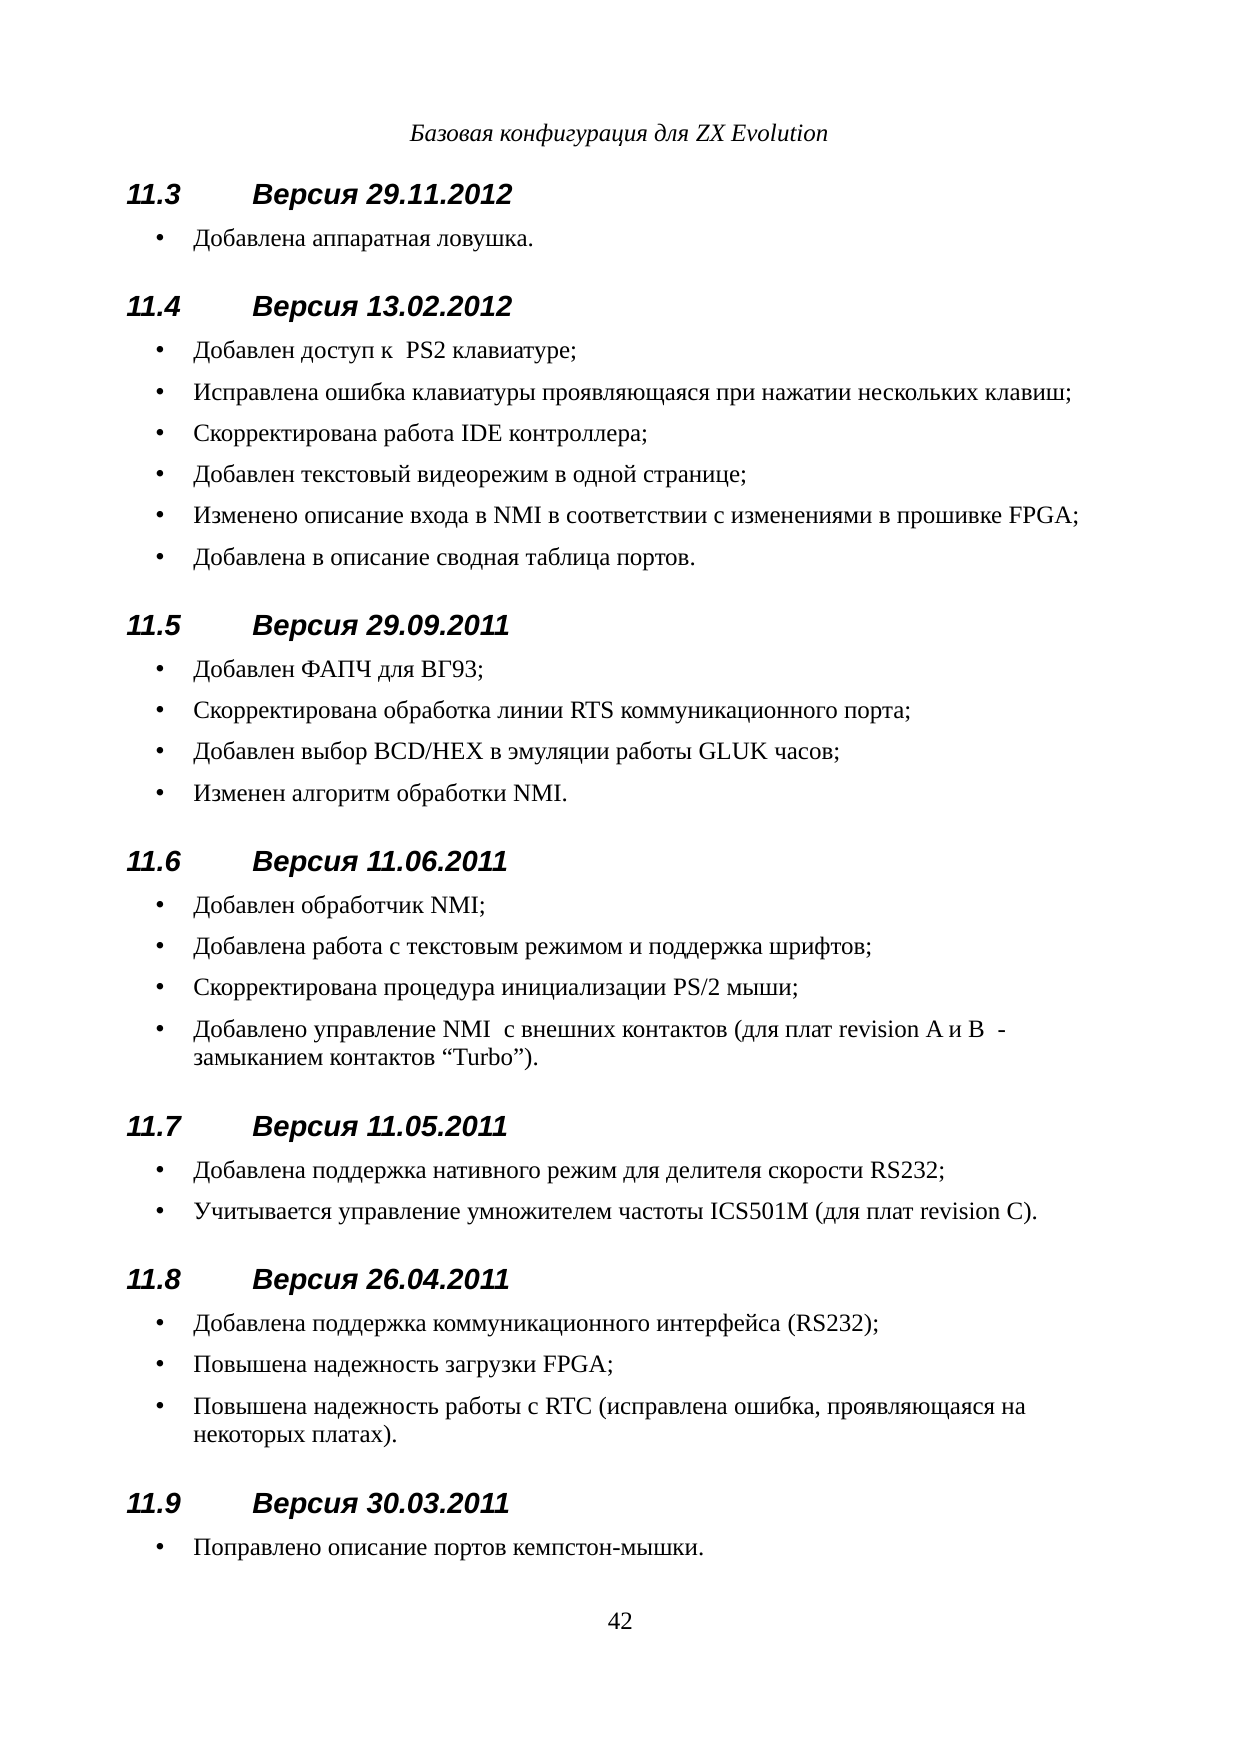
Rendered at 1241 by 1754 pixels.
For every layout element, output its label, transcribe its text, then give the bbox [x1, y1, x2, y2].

list Скорректирована обработка линии RTS коммуникационного порта; [156, 695, 1122, 724]
subtitle Версия 29.11.2012 [118, 177, 1122, 211]
list Добавлена работа с текстовым режимом и поддержка шрифтов; [156, 931, 1122, 960]
list Добавлено управление NMI с внешних контактов (для плат revision A и B - замыканием контактов “Turbo”). [156, 1014, 1122, 1071]
subtitle Версия 26.04.2011 [118, 1262, 1122, 1296]
list Поправлено описание портов кемпстон-мышки. [156, 1532, 1122, 1561]
list Учитывается управление умножителем частоты ICS501M (для плат revision C). [156, 1196, 1122, 1225]
subtitle Версия 11.06.2011 [118, 844, 1122, 877]
subtitle Версия 11.05.2011 [118, 1109, 1122, 1142]
subtitle Версия 29.09.2011 [118, 608, 1122, 641]
subtitle Версия 13.02.2012 [118, 289, 1122, 323]
list Повышена надежность работы с RTC (исправлена ошибка, проявляющаяся на некоторых платах). [156, 1391, 1122, 1448]
list Добавлена поддержка коммуникационного интерфейса (RS232); [156, 1308, 1122, 1337]
list Добавлен выбор BCD/HEX в эмуляции работы GLUK часов; [156, 736, 1122, 765]
list Добавлен текстовый видеорежим в одной странице; [156, 459, 1122, 488]
list Исправлена ошибка клавиатуры проявляющаяся при нажатии нескольких клавиш; [156, 377, 1122, 405]
list Изменено описание входа в NMI в соответствии с изменениями в прошивке FPGA; [156, 500, 1122, 529]
list Скорректирована процедура инициализации PS/2 мыши; [156, 972, 1122, 1001]
list Повышена надежность загрузки FPGA; [156, 1349, 1122, 1378]
list Добавлена поддержка нативного режим для делителя скорости RS232; [156, 1155, 1122, 1183]
list Добавлен ФАПЧ для ВГ93; [156, 654, 1122, 683]
list Добавлен обработчик NMI; [156, 890, 1122, 919]
list Скорректирована работа IDE контроллера; [156, 418, 1122, 447]
list Добавлен доступ к PS2 клавиатуре; [156, 335, 1122, 364]
list Изменен алгоритм обработки NMI. [156, 778, 1122, 806]
list Добавлена в описание сводная таблица портов. [156, 542, 1122, 570]
list Добавлена аппаратная ловушка. [156, 223, 1122, 252]
subtitle Версия 30.03.2011 [118, 1486, 1122, 1519]
